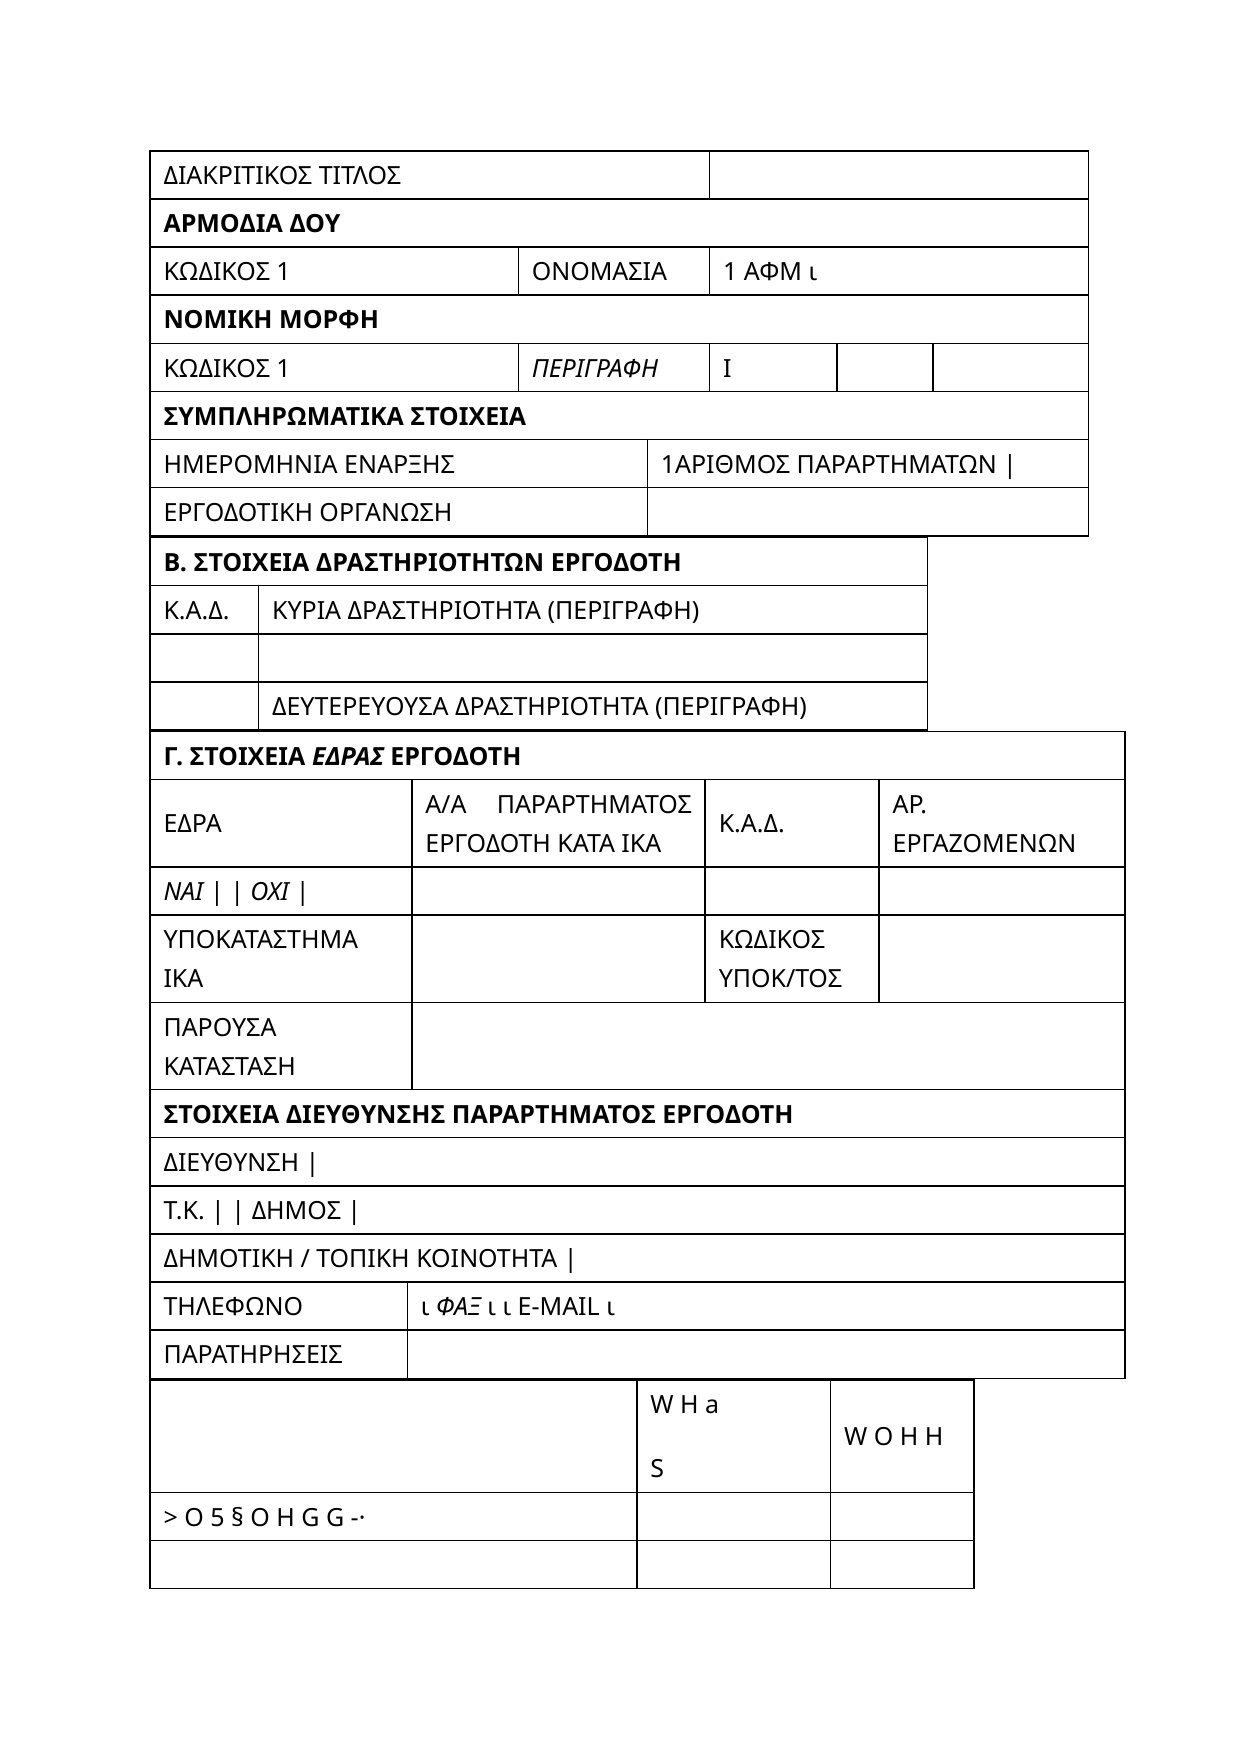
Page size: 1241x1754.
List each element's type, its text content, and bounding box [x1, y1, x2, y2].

table_cell [408, 1331, 1124, 1377]
table_cell > Ο 5 § Ο H G G -· [151, 1493, 636, 1539]
table_cell [638, 1493, 830, 1539]
table_cell [934, 344, 1088, 391]
table_cell ΔΙΑΚΡΙΤΙΚΟΣ ΤΙΤΛΟΣ [151, 152, 709, 198]
table_cell ΣΥΜΠΛΗΡΩΜΑΤΙΚΑ ΣΤΟΙΧΕΙΑ [151, 392, 1088, 439]
table_cell [151, 1541, 636, 1588]
table_cell ι ΦΑΞ ι ι E-MAIL ι [408, 1283, 1124, 1329]
table_cell [831, 1493, 973, 1539]
table_cell Κ.Α.Δ. [706, 780, 878, 866]
table_cell [710, 152, 1088, 198]
table_cell [648, 488, 1088, 535]
table_cell [413, 1003, 1124, 1089]
table_cell [638, 1541, 830, 1588]
table_cell ΥΠΟΚΑΤΑΣΤΗΜΑ ΙΚΑ [151, 916, 411, 1001]
table_cell [831, 1541, 973, 1588]
table_cell ΤΗΛΕΦΩΝΟ [151, 1283, 407, 1329]
table_header W O Η H [831, 1381, 973, 1491]
table_header Β. ΣΤΟΙΧΕΙΑ ΔΡΑΣΤΗΡΙΟΤΗΤΩΝ ΕΡΓΟΔΟΤΗ [151, 538, 927, 585]
table_cell [413, 868, 704, 914]
table_cell [151, 635, 258, 681]
table_cell 1ΑΡΙΘΜΟΣ ΠΑΡΑΡΤΗΜΑΤΩΝ | [648, 440, 1088, 487]
table_header Γ. ΣΤΟΙΧΕΙΑ ΕΔΡΑΣ ΕΡΓΟΔΟΤΗ [151, 732, 1124, 779]
table_cell ΗΜΕΡΟΜΗΝΙΑ ΕΝΑΡΞΗΣ [151, 440, 647, 487]
table_cell ΑΡ. ΕΡΓΑΖΟΜΕΝΩΝ [880, 780, 1124, 866]
table_cell Τ.Κ. | | ΔΗΜΟΣ | [151, 1187, 1124, 1233]
table_cell ΣΤΟΙΧΕΙΑ ΔΙΕΥΘΥΝΣΗΣ ΠΑΡΑΡΤΗΜΑΤΟΣ ΕΡΓΟΔΟΤΗ [151, 1090, 1124, 1137]
table_cell [413, 916, 704, 1001]
table_cell ΑΡΜΟΔΙΑ ΔΟΥ [151, 200, 1088, 246]
table_cell [838, 344, 932, 391]
table_cell ΔΕΥΤΕΡΕΥΟΥΣΑ ΔΡΑΣΤΗΡΙΟΤΗΤΑ (ΠΕΡΙΓΡΑΦΗ) [259, 683, 927, 729]
table_cell ΕΡΓΟΔΟΤΙΚΗ ΟΡΓΑΝΩΣΗ [151, 488, 647, 535]
table_header [151, 1381, 636, 1491]
table_cell [259, 635, 927, 681]
table_cell 1 ΑΦΜ ι [710, 248, 1088, 294]
table_cell ΠΕΡΙΓΡΑΦΗ [519, 344, 709, 391]
table_header W Η a S [638, 1381, 830, 1491]
table_cell Α/Α ΠΑΡΑΡΤΗΜΑΤΟΣ ΕΡΓΟΔΟΤΗ ΚΑΤΑ ΙΚΑ [413, 780, 704, 866]
table_cell ΝΑΙ | | ΟΧΙ | [151, 868, 411, 914]
table_cell ΕΔΡΑ [151, 780, 411, 866]
table_cell [880, 868, 1124, 914]
table_cell ΝΟΜΙΚΗ ΜΟΡΦΗ [151, 296, 1088, 342]
table_cell ΠΑΡΑΤΗΡΗΣΕΙΣ [151, 1331, 407, 1377]
table_cell ΚΩΔΙΚΟΣ ΥΠΟΚ/ΤΟΣ [706, 916, 878, 1001]
table_cell [706, 868, 878, 914]
table_cell [880, 916, 1124, 1001]
table_cell ΔΗΜΟΤΙΚΗ / ΤΟΠΙΚΗ ΚΟΙΝΟΤΗΤΑ | [151, 1235, 1124, 1281]
table_cell ΚΥΡΙΑ ΔΡΑΣΤΗΡΙΟΤΗΤΑ (ΠΕΡΙΓΡΑΦΗ) [259, 586, 927, 633]
table_cell ΚΩΔΙΚΟΣ 1 [151, 248, 518, 294]
table_cell ΔΙΕΥΘΥΝΣΗ | [151, 1138, 1124, 1185]
table_cell [151, 683, 258, 729]
table_cell ΟΝΟΜΑΣΙΑ [519, 248, 709, 294]
table_cell Κ.Α.Δ. [151, 586, 258, 633]
table_cell ΚΩΔΙΚΟΣ 1 [151, 344, 518, 391]
table_cell ΠΑΡΟΥΣΑ ΚΑΤΑΣΤΑΣΗ [151, 1003, 411, 1089]
table_cell Ι [710, 344, 836, 391]
